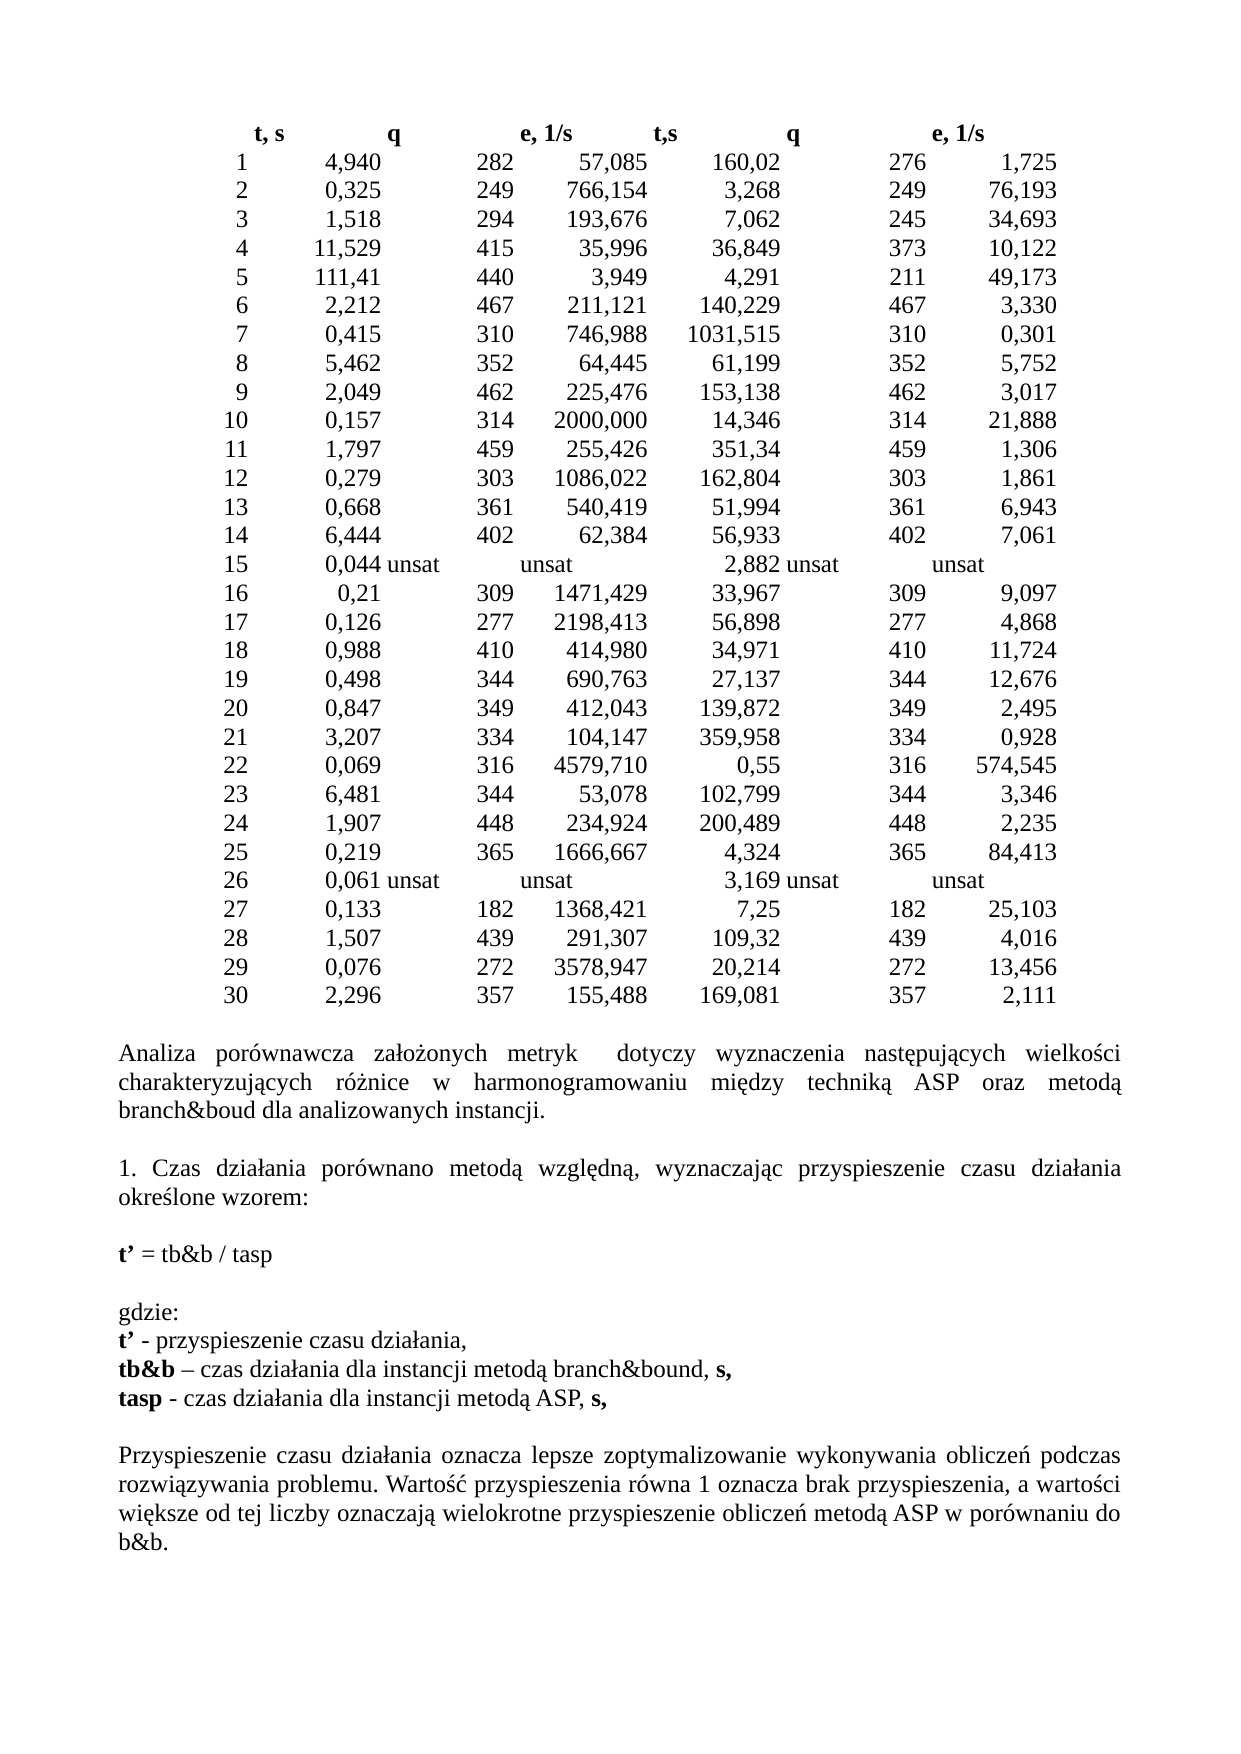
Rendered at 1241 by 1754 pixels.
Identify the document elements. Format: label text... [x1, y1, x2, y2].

table_cell 272 [384, 952, 517, 981]
table_cell 35,996 [517, 233, 650, 262]
table_cell 316 [384, 751, 517, 779]
table_cell 410 [783, 636, 929, 664]
table_cell 282 [384, 147, 517, 176]
table_cell 11,529 [251, 233, 384, 262]
table_cell 352 [384, 348, 517, 377]
table_cell 309 [783, 578, 929, 607]
table_cell e, 1/s [929, 118, 1059, 147]
table_cell unsat [929, 866, 1059, 894]
table_cell 8 [115, 348, 251, 377]
table_cell 402 [384, 521, 517, 549]
table_cell 14,346 [650, 406, 783, 434]
table_cell 412,043 [517, 693, 650, 722]
table_cell 334 [783, 722, 929, 751]
table_cell unsat [929, 549, 1059, 578]
table_cell 6 [115, 291, 251, 319]
table_cell 277 [384, 607, 517, 636]
table_cell 0,219 [251, 837, 384, 866]
table_cell 2 [115, 176, 251, 204]
table_cell 1368,421 [517, 894, 650, 923]
text t’ - przyspieszenie czasu działania, [118, 1326, 1122, 1354]
table_cell 19 [115, 664, 251, 693]
table_cell 182 [783, 894, 929, 923]
table_cell 7,062 [650, 204, 783, 233]
table_cell 291,307 [517, 923, 650, 952]
table_cell 245 [783, 204, 929, 233]
table_cell 0,133 [251, 894, 384, 923]
table_cell unsat [783, 866, 929, 894]
table_cell 20,214 [650, 952, 783, 981]
table_cell 1,306 [929, 434, 1059, 463]
table_cell 5,752 [929, 348, 1059, 377]
table_cell 2198,413 [517, 607, 650, 636]
table_cell 7,061 [929, 521, 1059, 549]
table_cell 314 [384, 406, 517, 434]
table_cell 33,967 [650, 578, 783, 607]
table_cell 200,489 [650, 808, 783, 837]
table_cell unsat [517, 549, 650, 578]
table_cell 3,169 [650, 866, 783, 894]
table_cell 365 [384, 837, 517, 866]
table_cell 359,958 [650, 722, 783, 751]
table_cell 10 [115, 406, 251, 434]
table_cell 1,797 [251, 434, 384, 463]
table_cell 21,888 [929, 406, 1059, 434]
text Przyspieszenie czasu działania oznacza lepsze zoptymalizowanie wykonywania obliczeń podczas rozwiązywania problemu. Wartość przyspieszenia równa 1 oznacza brak przyspieszenia, a wartości większe od tej liczby oznaczają wielokrotne przyspieszenie obliczeń metodą ASP w porównaniu do b&b. [118, 1441, 1122, 1556]
table_cell 746,988 [517, 319, 650, 348]
table_cell 1,507 [251, 923, 384, 952]
table_cell 303 [783, 463, 929, 492]
table_cell 49,173 [929, 262, 1059, 291]
table_cell 27,137 [650, 664, 783, 693]
table_cell 211,121 [517, 291, 650, 319]
text Analiza porównawcza założonych metryk dotyczy wyznaczenia następujących wielkości charakteryzujących różnice w harmonogramowaniu między techniką ASP oraz metodą branch&boud dla analizowanych instancji. [118, 1038, 1122, 1124]
table_cell 104,147 [517, 722, 650, 751]
table_cell 4,940 [251, 147, 384, 176]
table_cell 1,725 [929, 147, 1059, 176]
table_cell t, s [251, 118, 384, 147]
table_cell 0,498 [251, 664, 384, 693]
table_cell 361 [384, 492, 517, 521]
table_cell 182 [384, 894, 517, 923]
table_cell 30 [115, 981, 251, 1009]
table_cell e, 1/s [517, 118, 650, 147]
table_cell 28 [115, 923, 251, 952]
table_cell 276 [783, 147, 929, 176]
table_cell 3,949 [517, 262, 650, 291]
table_cell 1031,515 [650, 319, 783, 348]
table_cell 5 [115, 262, 251, 291]
table_cell 169,081 [650, 981, 783, 1009]
table_cell 1,861 [929, 463, 1059, 492]
table_cell 1471,429 [517, 578, 650, 607]
table_cell 3,346 [929, 779, 1059, 808]
table_cell 4579,710 [517, 751, 650, 779]
table_cell 272 [783, 952, 929, 981]
table_cell 62,384 [517, 521, 650, 549]
table_cell t,s [650, 118, 783, 147]
table_cell 36,849 [650, 233, 783, 262]
table_cell 18 [115, 636, 251, 664]
table_cell 574,545 [929, 751, 1059, 779]
table_cell 344 [384, 664, 517, 693]
table_cell 2,111 [929, 981, 1059, 1009]
table_cell 3 [115, 204, 251, 233]
table_cell 84,413 [929, 837, 1059, 866]
table_cell 102,799 [650, 779, 783, 808]
table_cell 440 [384, 262, 517, 291]
table_cell 1666,667 [517, 837, 650, 866]
table_cell 13,456 [929, 952, 1059, 981]
table_cell 3,207 [251, 722, 384, 751]
table_cell 277 [783, 607, 929, 636]
table_cell 316 [783, 751, 929, 779]
table_cell 61,199 [650, 348, 783, 377]
table_cell 766,154 [517, 176, 650, 204]
table_cell 309 [384, 578, 517, 607]
table_cell unsat [384, 866, 517, 894]
table_cell 0,126 [251, 607, 384, 636]
table_cell 56,933 [650, 521, 783, 549]
table_cell 448 [783, 808, 929, 837]
table_cell 0,928 [929, 722, 1059, 751]
table_cell 0,21 [251, 578, 384, 607]
table_cell 4 [115, 233, 251, 262]
table_cell 2,882 [650, 549, 783, 578]
table_cell q [384, 118, 517, 147]
table_cell 373 [783, 233, 929, 262]
table_cell 0,157 [251, 406, 384, 434]
text tb&b – czas działania dla instancji metodą branch&bound, s, [118, 1354, 1122, 1383]
table_cell 540,419 [517, 492, 650, 521]
table_cell 140,229 [650, 291, 783, 319]
table_cell 2,049 [251, 377, 384, 406]
table_cell 26 [115, 866, 251, 894]
table_cell 0,415 [251, 319, 384, 348]
table_cell 344 [783, 779, 929, 808]
table_cell 0,279 [251, 463, 384, 492]
table_cell 56,898 [650, 607, 783, 636]
table_cell 0,325 [251, 176, 384, 204]
table_cell 34,971 [650, 636, 783, 664]
table_cell 414,980 [517, 636, 650, 664]
table_cell 310 [384, 319, 517, 348]
table_cell 462 [384, 377, 517, 406]
table_cell 51,994 [650, 492, 783, 521]
table_cell 6,444 [251, 521, 384, 549]
table_cell 249 [384, 176, 517, 204]
table_cell 25,103 [929, 894, 1059, 923]
text tasp - czas działania dla instancji metodą ASP, s, [118, 1383, 1122, 1412]
table_cell 9 [115, 377, 251, 406]
table_cell 29 [115, 952, 251, 981]
text 1. Czas działania porównano metodą względną, wyznaczając przyspieszenie czasu działania określone wzorem: [118, 1153, 1122, 1211]
table_cell 211 [783, 262, 929, 291]
text t’ = tb&b / tasp [118, 1239, 1122, 1268]
table_cell 24 [115, 808, 251, 837]
table_cell 3,268 [650, 176, 783, 204]
table_cell 439 [384, 923, 517, 952]
table_cell 1,907 [251, 808, 384, 837]
table_cell 357 [783, 981, 929, 1009]
table_cell 225,476 [517, 377, 650, 406]
table_cell 7,25 [650, 894, 783, 923]
table_cell 193,676 [517, 204, 650, 233]
table_cell 1,518 [251, 204, 384, 233]
table_cell 21 [115, 722, 251, 751]
table_cell 0,55 [650, 751, 783, 779]
table_cell 0,044 [251, 549, 384, 578]
table_cell 2000,000 [517, 406, 650, 434]
table_cell 76,193 [929, 176, 1059, 204]
table_cell 11,724 [929, 636, 1059, 664]
table_cell 20 [115, 693, 251, 722]
table_cell 344 [783, 664, 929, 693]
table_cell [115, 118, 251, 147]
table_cell 155,488 [517, 981, 650, 1009]
table_cell 310 [783, 319, 929, 348]
table_cell 139,872 [650, 693, 783, 722]
table_cell 34,693 [929, 204, 1059, 233]
table_cell 6,943 [929, 492, 1059, 521]
table_cell 4,291 [650, 262, 783, 291]
table_cell 27 [115, 894, 251, 923]
table_cell 349 [783, 693, 929, 722]
table_cell 365 [783, 837, 929, 866]
table_cell 14 [115, 521, 251, 549]
table_cell 2,495 [929, 693, 1059, 722]
table_cell 22 [115, 751, 251, 779]
table_cell 462 [783, 377, 929, 406]
table_cell 12,676 [929, 664, 1059, 693]
table_cell 303 [384, 463, 517, 492]
table_cell 361 [783, 492, 929, 521]
table_cell 0,301 [929, 319, 1059, 348]
table_cell 7 [115, 319, 251, 348]
table_cell 4,868 [929, 607, 1059, 636]
table_cell 25 [115, 837, 251, 866]
table_cell unsat [517, 866, 650, 894]
table_cell 12 [115, 463, 251, 492]
table_cell 2,296 [251, 981, 384, 1009]
table_cell 160,02 [650, 147, 783, 176]
table_cell 690,763 [517, 664, 650, 693]
table_cell 0,988 [251, 636, 384, 664]
table_cell unsat [783, 549, 929, 578]
table_cell 334 [384, 722, 517, 751]
table_cell 109,32 [650, 923, 783, 952]
table_cell 459 [783, 434, 929, 463]
table_cell 23 [115, 779, 251, 808]
table_cell 57,085 [517, 147, 650, 176]
table_cell 448 [384, 808, 517, 837]
table_cell 4,324 [650, 837, 783, 866]
table_cell 10,122 [929, 233, 1059, 262]
table_cell 0,069 [251, 751, 384, 779]
table_cell 53,078 [517, 779, 650, 808]
table_cell 2,212 [251, 291, 384, 319]
table_cell 3,017 [929, 377, 1059, 406]
table_cell 349 [384, 693, 517, 722]
table_cell 294 [384, 204, 517, 233]
text gdzie: [118, 1297, 1122, 1326]
table_cell 2,235 [929, 808, 1059, 837]
table_cell 13 [115, 492, 251, 521]
table_cell 402 [783, 521, 929, 549]
table_cell 1086,022 [517, 463, 650, 492]
table_cell 344 [384, 779, 517, 808]
table_cell 162,804 [650, 463, 783, 492]
table_cell 459 [384, 434, 517, 463]
table_cell 0,061 [251, 866, 384, 894]
table_cell 15 [115, 549, 251, 578]
table_cell 3578,947 [517, 952, 650, 981]
table_cell 9,097 [929, 578, 1059, 607]
table_cell 153,138 [650, 377, 783, 406]
table_cell q [783, 118, 929, 147]
table_cell 0,668 [251, 492, 384, 521]
table_cell 17 [115, 607, 251, 636]
table_cell 439 [783, 923, 929, 952]
table_cell 111,41 [251, 262, 384, 291]
table_cell 467 [783, 291, 929, 319]
table_cell 6,481 [251, 779, 384, 808]
table_cell 1 [115, 147, 251, 176]
table_cell 415 [384, 233, 517, 262]
table_cell 4,016 [929, 923, 1059, 952]
table_cell 64,445 [517, 348, 650, 377]
table_cell 5,462 [251, 348, 384, 377]
table_cell 16 [115, 578, 251, 607]
table_cell 351,34 [650, 434, 783, 463]
table_cell 314 [783, 406, 929, 434]
table_cell 357 [384, 981, 517, 1009]
table_cell 11 [115, 434, 251, 463]
table_cell unsat [384, 549, 517, 578]
table_cell 410 [384, 636, 517, 664]
table_cell 249 [783, 176, 929, 204]
table_cell 467 [384, 291, 517, 319]
table_cell 255,426 [517, 434, 650, 463]
table_cell 0,076 [251, 952, 384, 981]
table_cell 234,924 [517, 808, 650, 837]
table_cell 3,330 [929, 291, 1059, 319]
table_cell 0,847 [251, 693, 384, 722]
table_cell 352 [783, 348, 929, 377]
